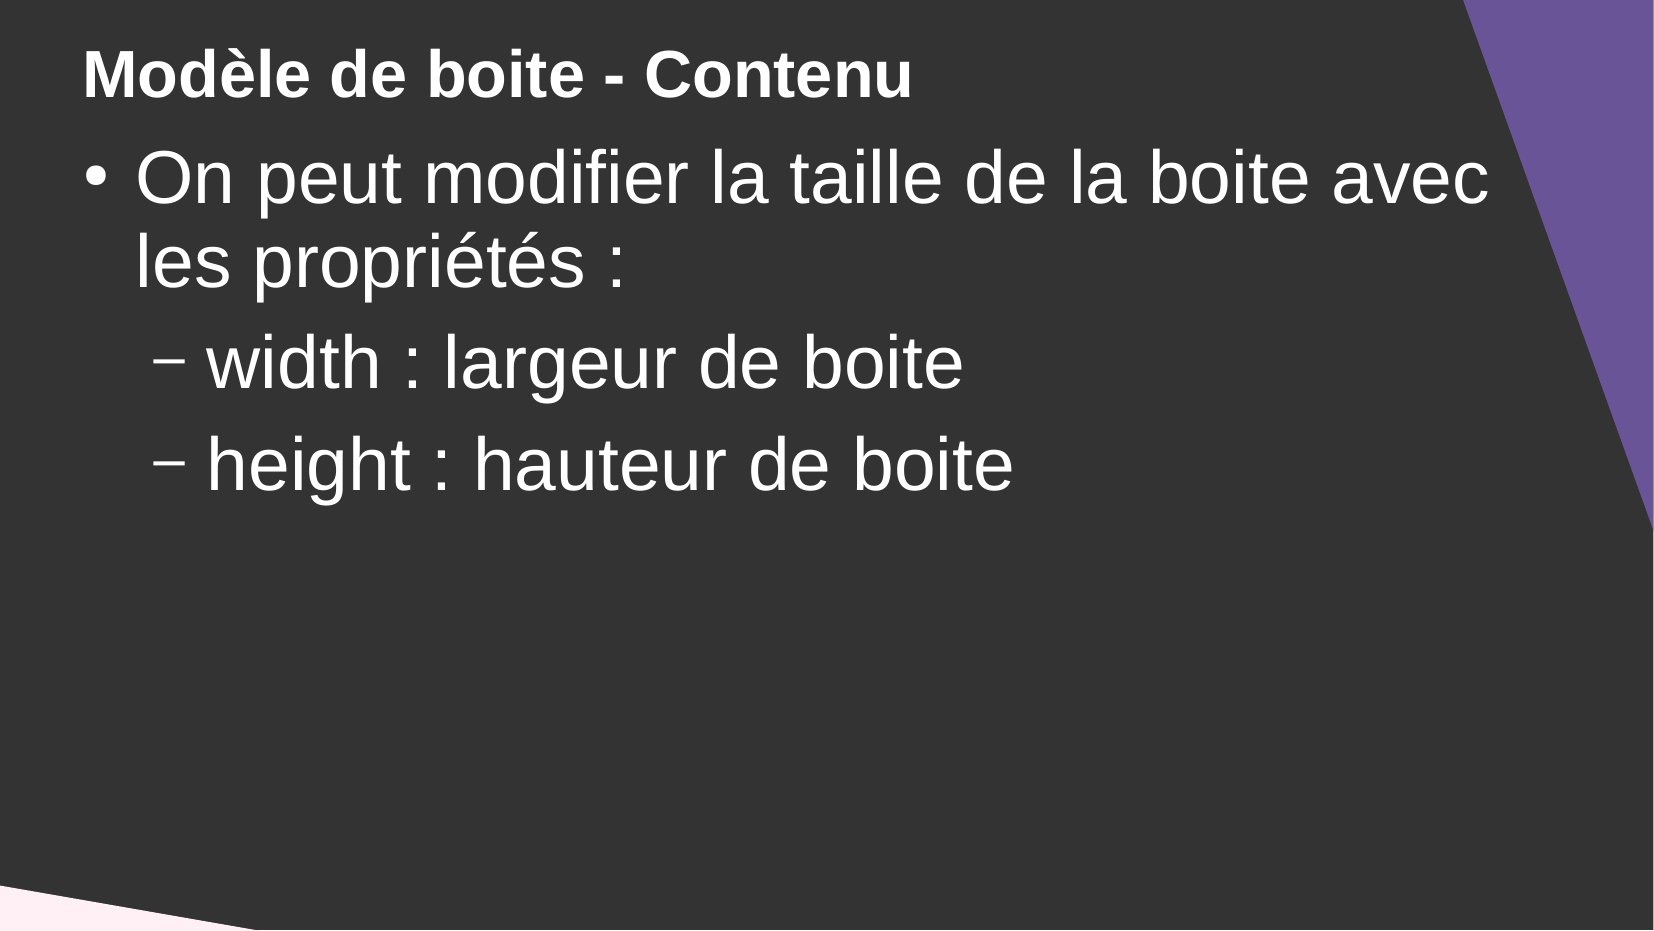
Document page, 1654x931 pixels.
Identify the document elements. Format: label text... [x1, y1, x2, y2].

title Modèle de boite - Contenu [82, 37, 1394, 112]
list On peut modifier la taille de la boite avec les propriétés : width : largeur de boite height : hauteur de boite [64, 135, 1604, 798]
text_box [1463, 0, 1654, 533]
text_box [0, 885, 262, 931]
